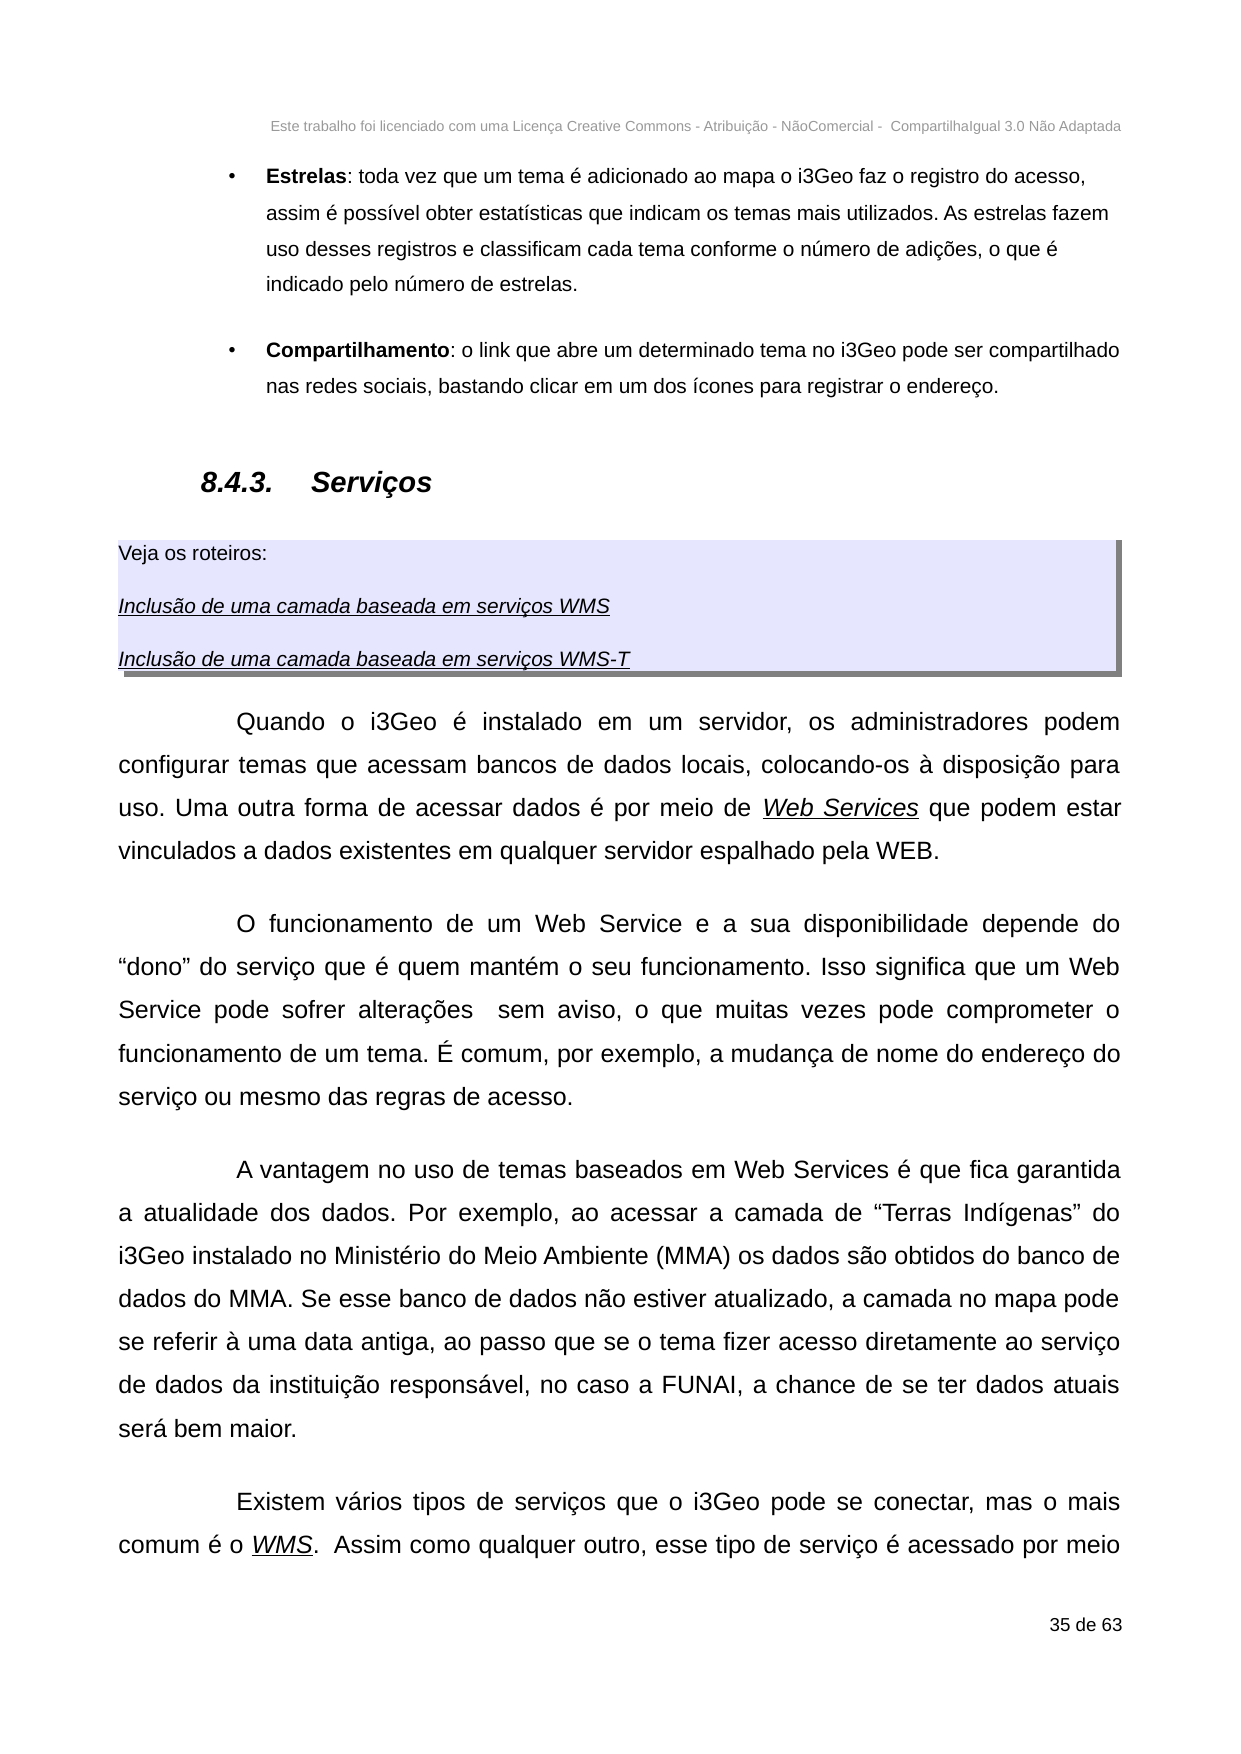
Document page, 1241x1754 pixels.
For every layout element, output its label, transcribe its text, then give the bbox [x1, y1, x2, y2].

text Veja os roteiros: [118, 540, 1116, 564]
text O funcionamento de um Web Service e a sua disponibilidade depende do “dono” do serviço que é quem mantém o seu funcionamento. Isso significa que um Web Service pode sofrer alterações sem aviso, o que muitas vezes pode comprometer o funcionamento de um tema. É comum, por exemplo, a mudança de nome do endereço do serviço ou mesmo das regras de acesso. [118, 909, 1122, 1110]
text Existem vários tipos de serviços que o i3Geo pode se conectar, mas o mais comum é o WMS. Assim como qualquer outro, esse tipo de serviço é acessado por meio [118, 1487, 1122, 1559]
list Estrelas: toda vez que um tema é adicionado ao mapa o i3Geo faz o registro do acesso, assim é possível obter estatísticas que indicam os temas mais utilizados. As estrelas fazem uso desses registros e classificam cada tema conforme o número de adições, o que é indicado pelo número de estrelas. [228, 164, 1122, 296]
text Inclusão de uma camada baseada em serviços WMS [118, 594, 1116, 618]
text Inclusão de uma camada baseada em serviços WMS-T [118, 647, 1116, 671]
text A vantagem no uso de temas baseados em Web Services é que fica garantida a atualidade dos dados. Por exemplo, ao acessar a camada de “Terras Indígenas” do i3Geo instalado no Ministério do Meio Ambiente (MMA) os dados são obtidos do banco de dados do MMA. Se esse banco de dados não estiver atualizado, a camada no mapa pode se referir à uma data antiga, ao passo que se o tema fizer acesso diretamente ao serviço de dados da instituição responsável, no caso a FUNAI, a chance de se ter dados atuais será bem maior. [118, 1155, 1122, 1442]
text Quando o i3Geo é instalado em um servidor, os administradores podem configurar temas que acessam bancos de dados locais, colocando-os à disposição para uso. Uma outra forma de acessar dados é por meio de Web Services que podem estar vinculados a dados existentes em qualquer servidor espalhado pela WEB. [118, 707, 1122, 865]
subtitle Serviços [163, 465, 1122, 499]
list Compartilhamento: o link que abre um determinado tema no i3Geo pode ser compartilhado nas redes sociais, bastando clicar em um dos ícones para registrar o endereço. [228, 338, 1122, 398]
